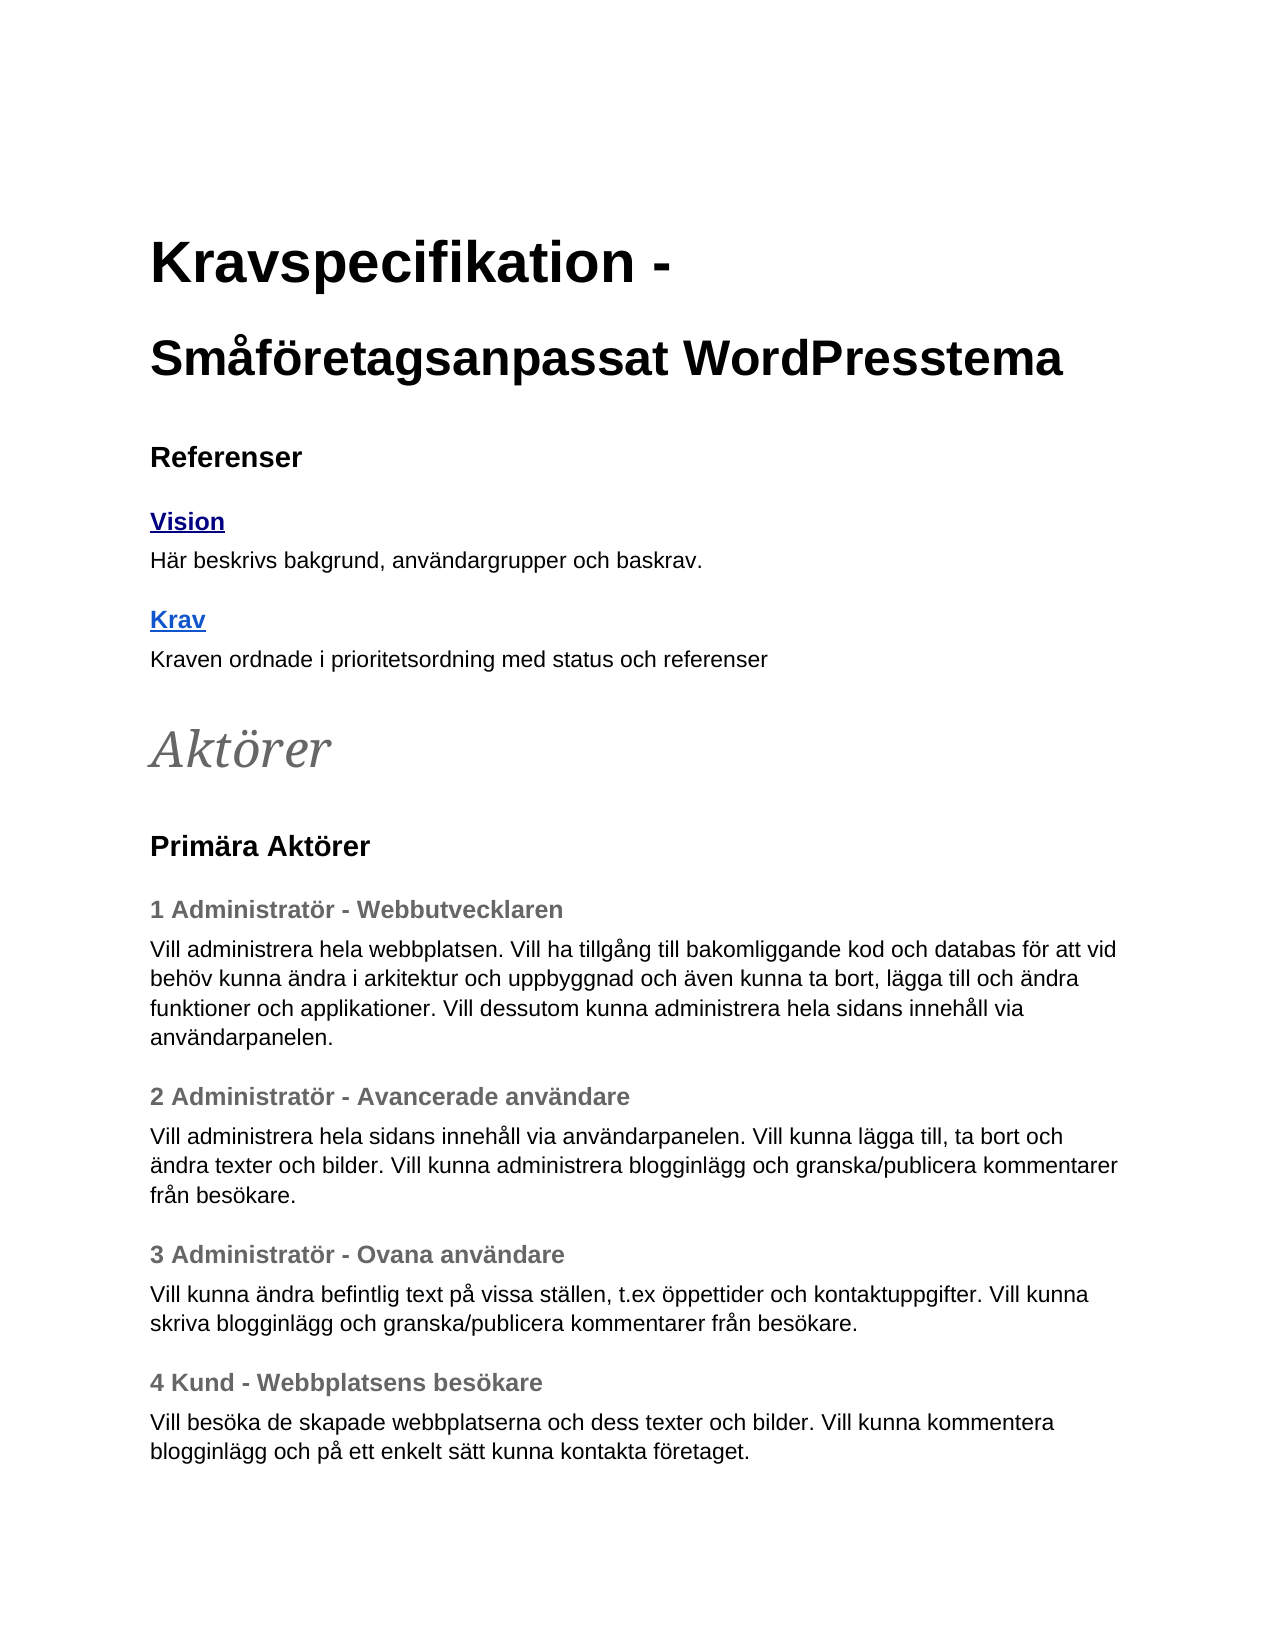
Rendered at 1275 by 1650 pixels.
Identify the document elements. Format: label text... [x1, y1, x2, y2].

text Vill besöka de skapade webbplatserna och dess texter och bilder. Vill kunna kommentera blogginlägg och på ett enkelt sätt kunna kontakta företaget. [150, 1409, 1125, 1464]
subtitle Primära Aktörer [150, 829, 1125, 862]
subtitle Vision [150, 507, 1125, 535]
subtitle 4 Kund - Webbplatsens besökare [150, 1369, 1125, 1397]
subtitle Referenser [150, 441, 1125, 473]
subtitle Aktörer [150, 714, 1125, 782]
subtitle Krav [150, 606, 1125, 634]
text Vill administrera hela webbplatsen. Vill ha tillgång till bakomliggande kod och databas för att vid behöv kunna ändra i arkitektur och uppbyggnad och även kunna ta bort, lägga till och ändra funktioner och applikationer. Vill dessutom kunna administrera hela sidans innehåll via användarpanelen. [150, 936, 1125, 1050]
subtitle 1 Administratör - Webbutvecklaren [150, 896, 1125, 924]
subtitle 2 Administratör - Avancerade användare [150, 1083, 1125, 1111]
text Vill administrera hela sidans innehåll via användarpanelen. Vill kunna lägga till, ta bort och ändra texter och bilder. Vill kunna administrera blogginlägg och granska/publicera kommentarer från besökare. [150, 1123, 1125, 1208]
text Kraven ordnade i prioritetsordning med status och referenser [150, 647, 1125, 672]
text Vill kunna ändra befintlig text på vissa ställen, t.ex öppettider och kontaktuppgifter. Vill kunna skriva blogginlägg och granska/publicera kommentarer från besökare. [150, 1281, 1125, 1336]
title Kravspecifikation - Småföretagsanpassat WordPresstema [150, 229, 1125, 391]
text Här beskrivs bakgrund, användargrupper och baskrav. [150, 548, 1125, 573]
subtitle 3 Administratör - Ovana användare [150, 1241, 1125, 1269]
